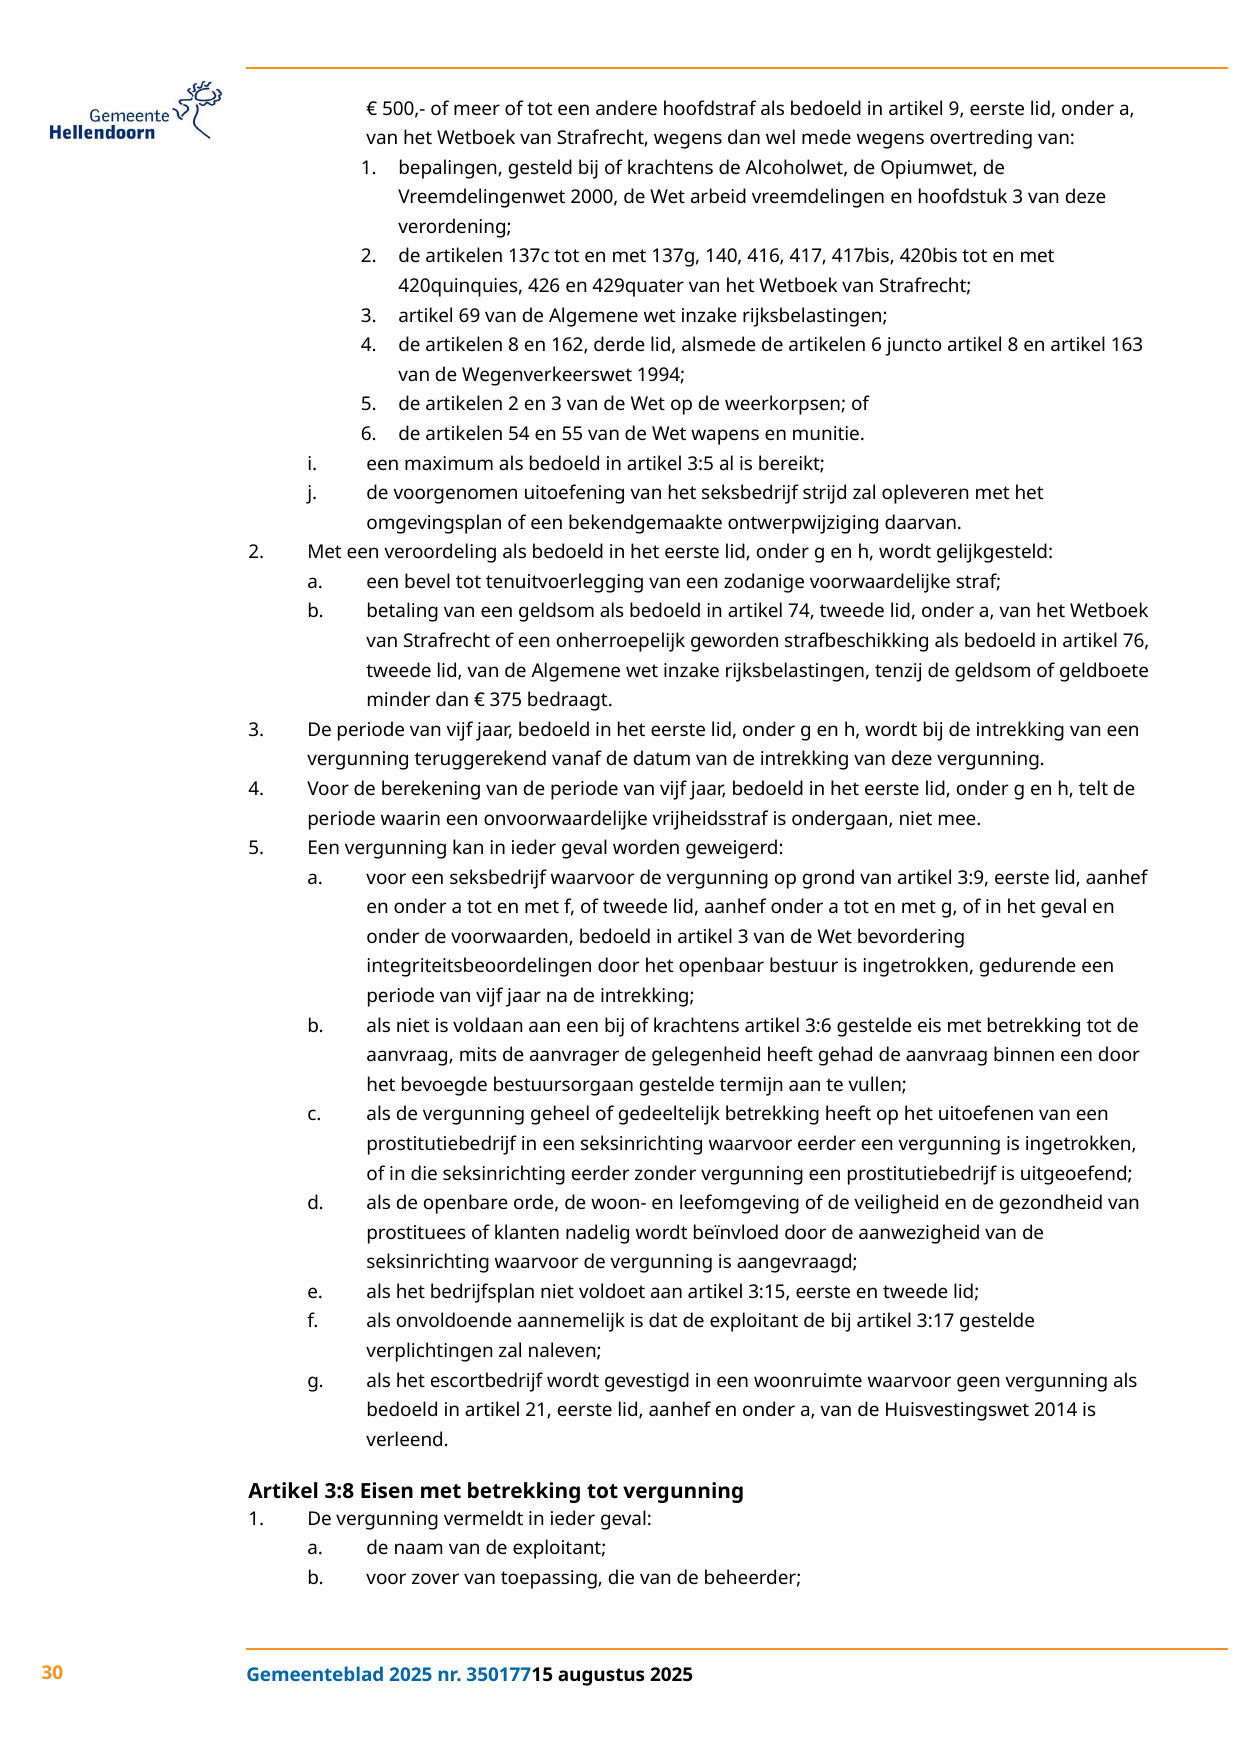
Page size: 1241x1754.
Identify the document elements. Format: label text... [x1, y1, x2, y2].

list de artikelen 8 en 162, derde lid, alsmede de artikelen 6 juncto artikel 8 en artikel 163 van de Wegenverkeerswet 1994; [361, 331, 1152, 387]
list De periode van vijf jaar, bedoeld in het eerste lid, onder g en h, wordt bij de intrekking van een vergunning teruggerekend vanaf de datum van de intrekking van deze vergunning. [248, 716, 1152, 771]
list als het escortbedrijf wordt gevestigd in een woonruimte waarvoor geen vergunning als bedoeld in artikel 21, eerste lid, aanhef en onder a, van de Huisvestingswet 2014 is verleend. [307, 1367, 1152, 1452]
list als niet is voldaan aan een bij of krachtens artikel 3:6 gestelde eis met betrekking tot de aanvraag, mits de aanvrager de gelegenheid heeft gehad de aanvraag binnen een door het bevoegde bestuursorgaan gestelde termijn aan te vullen; [307, 1012, 1152, 1097]
list € 500,- of meer of tot een andere hoofdstraf als bedoeld in artikel 9, eerste lid, onder a, van het Wetboek van Strafrecht, wegens dan wel mede wegens overtreding van: [307, 95, 1152, 150]
list Een vergunning kan in ieder geval worden geweigerd: [248, 834, 1152, 860]
list artikel 69 van de Algemene wet inzake rijksbelastingen; [361, 302, 1152, 328]
list de artikelen 2 en 3 van de Wet op de weerkorpsen; of [361, 391, 1152, 416]
list bepalingen, gesteld bij of krachtens de Alcoholwet, de Opiumwet, de Vreemdelingenwet 2000, de Wet arbeid vreemdelingen en hoofdstuk 3 van deze verordening; [361, 154, 1152, 239]
list Voor de berekening van de periode van vijf jaar, bedoeld in het eerste lid, onder g en h, telt de periode waarin een onvoorwaardelijke vrijheidsstraf is ondergaan, niet mee. [248, 775, 1152, 831]
picture [41, 47, 231, 172]
text Artikel 3:8 Eisen met betrekking tot vergunning [248, 1476, 1152, 1505]
list de artikelen 137c tot en met 137g, 140, 416, 417, 417bis, 420bis tot en met 420quinquies, 426 en 429quater van het Wetboek van Strafrecht; [361, 243, 1152, 298]
list als de vergunning geheel of gedeeltelijk betrekking heeft op het uitoefenen van een prostitutiebedrijf in een seksinrichting waarvoor eerder een vergunning is ingetrokken, of in die seksinrichting eerder zonder vergunning een prostitutiebedrijf is uitgeoefend; [307, 1101, 1152, 1186]
list als onvoldoende aannemelijk is dat de exploitant de bij artikel 3:17 gestelde verplichtingen zal naleven; [307, 1308, 1152, 1363]
list de voorgenomen uitoefening van het seksbedrijf strijd zal opleveren met het omgevingsplan of een bekendgemaakte ontwerpwijziging daarvan. [307, 479, 1152, 535]
list Met een veroordeling als bedoeld in het eerste lid, onder g en h, wordt gelijkgesteld: [248, 538, 1152, 564]
list betaling van een geldsom als bedoeld in artikel 74, tweede lid, onder a, van het Wetboek van Strafrecht of een onherroepelijk geworden strafbeschikking als bedoeld in artikel 76, tweede lid, van de Algemene wet inzake rijksbelastingen, tenzij de geldsom of geldboete minder dan € 375 bedraagt. [307, 598, 1152, 712]
list De vergunning vermeldt in ieder geval: [248, 1505, 1152, 1531]
list als het bedrijfsplan niet voldoet aan artikel 3:15, eerste en tweede lid; [307, 1278, 1152, 1304]
list een maximum als bedoeld in artikel 3:5 al is bereikt; [307, 450, 1152, 476]
list als de openbare orde, de woon- en leefomgeving of de veiligheid en de gezondheid van prostituees of klanten nadelig wordt beïnvloed door de aanwezigheid van de seksinrichting waarvoor de vergunning is aangevraagd; [307, 1189, 1152, 1274]
list voor een seksbedrijf waarvoor de vergunning op grond van artikel 3:9, eerste lid, aanhef en onder a tot en met f, of tweede lid, aanhef onder a tot en met g, of in het geval en onder de voorwaarden, bedoeld in artikel 3 van de Wet bevordering integriteitsbeoordelingen door het openbaar bestuur is ingetrokken, gedurende een periode van vijf jaar na de intrekking; [307, 864, 1152, 1008]
list voor zover van toepassing, die van de beheerder; [307, 1564, 1152, 1590]
list de artikelen 54 en 55 van de Wet wapens en munitie. [361, 420, 1152, 446]
list een bevel tot tenuitvoerlegging van een zodanige voorwaardelijke straf; [307, 568, 1152, 594]
list de naam van de exploitant; [307, 1534, 1152, 1560]
